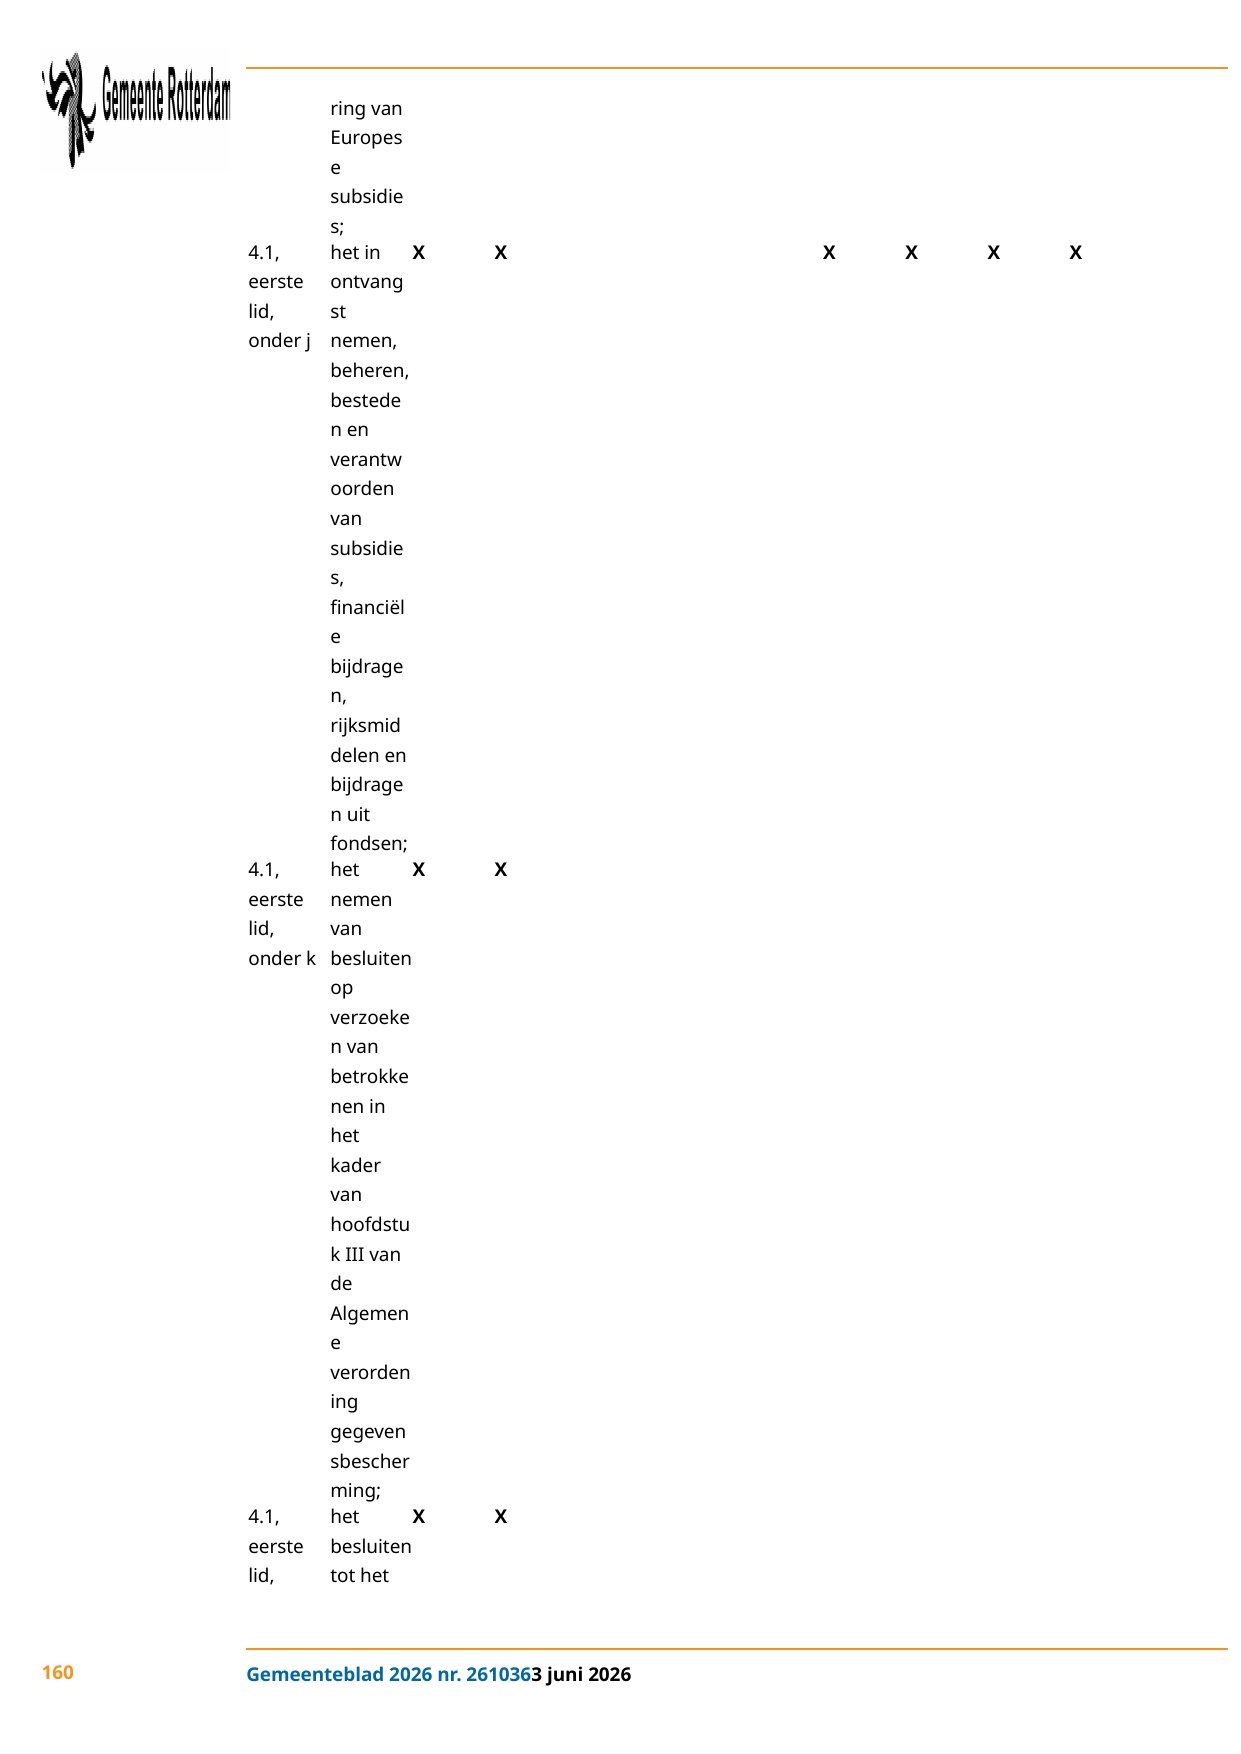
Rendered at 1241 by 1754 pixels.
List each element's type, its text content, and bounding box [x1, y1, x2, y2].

table_cell X [494, 1503, 577, 1588]
table_cell [1069, 95, 1152, 239]
table_cell [412, 95, 494, 239]
table_cell [741, 95, 823, 239]
table_cell [905, 1503, 987, 1588]
table_cell [577, 239, 741, 856]
table_cell [494, 95, 577, 239]
table_cell X [905, 239, 987, 856]
table_cell [1069, 1503, 1152, 1588]
table_cell 4.1, eerste lid, [248, 1503, 330, 1588]
table_cell [823, 95, 905, 239]
table_cell [987, 1503, 1069, 1588]
table_cell [577, 95, 741, 239]
table_cell 4.1, eerste lid, onder j [248, 239, 330, 856]
table_cell [248, 95, 330, 239]
table_cell 4.1, eerste lid, onder k [248, 856, 330, 1503]
table_cell ring van Europese subsidies; [330, 95, 412, 239]
table_cell [905, 95, 987, 239]
picture [41, 47, 231, 172]
table_cell [987, 856, 1069, 1503]
table_cell [1069, 856, 1152, 1503]
table_cell X [412, 856, 494, 1503]
table_cell [741, 239, 823, 856]
table_cell X [1069, 239, 1152, 856]
table_cell [905, 856, 987, 1503]
table_cell X [823, 239, 905, 856]
table_cell [823, 856, 905, 1503]
table_cell [741, 856, 823, 1503]
table_cell het besluiten tot het [330, 1503, 412, 1588]
table_cell [823, 1503, 905, 1588]
table_cell [577, 856, 741, 1503]
table_cell X [494, 239, 577, 856]
table_cell X [987, 239, 1069, 856]
table_cell [577, 1503, 741, 1588]
table_cell [741, 1503, 823, 1588]
table_cell [987, 95, 1069, 239]
table_cell het nemen van besluiten op verzoeken van betrokkenen in het kader van hoofdstuk III van de Algemene verordening gegevensbescherming; [330, 856, 412, 1503]
table_cell het in ontvangst nemen, beheren, besteden en verantwoorden van subsidies, financiële bijdragen, rijksmiddelen en bijdragen uit fondsen; [330, 239, 412, 856]
table_cell X [412, 1503, 494, 1588]
table_cell X [494, 856, 577, 1503]
table_cell X [412, 239, 494, 856]
